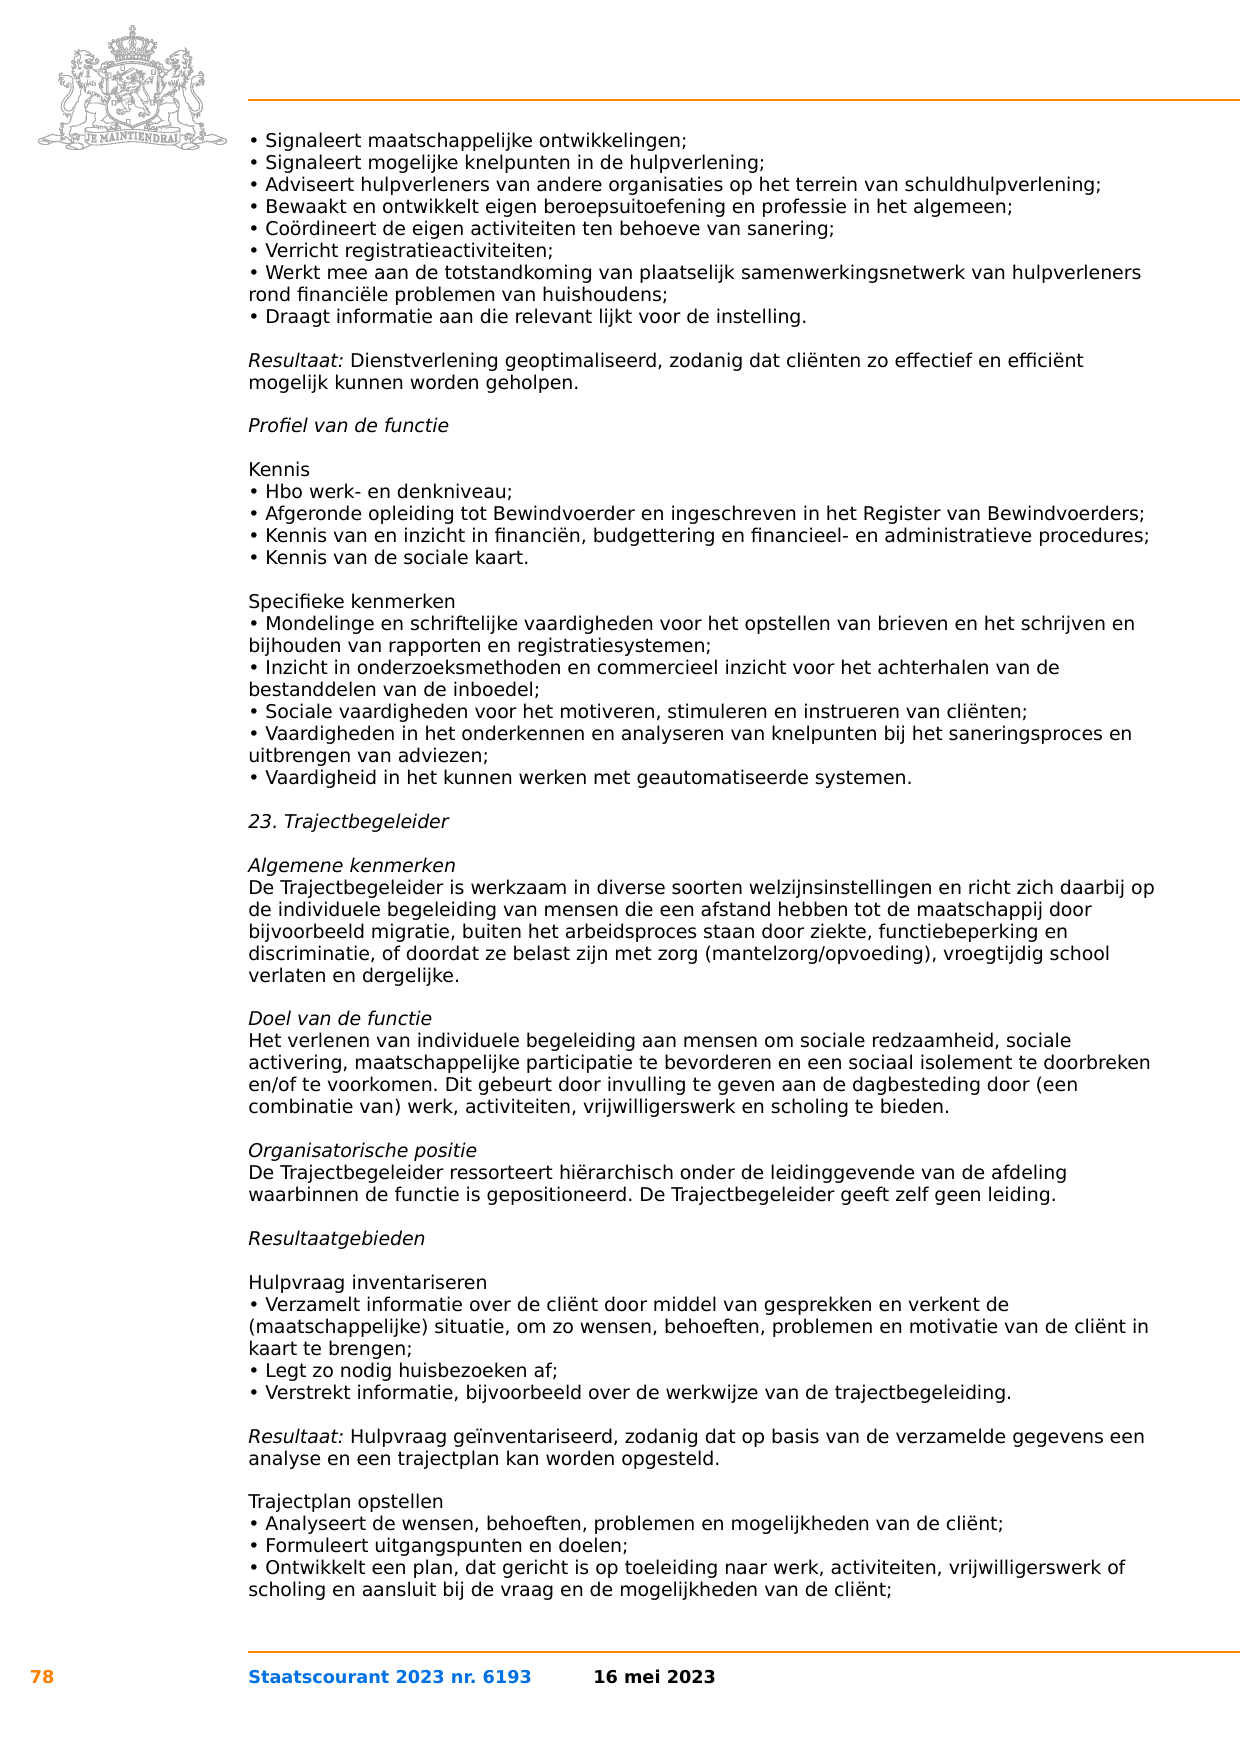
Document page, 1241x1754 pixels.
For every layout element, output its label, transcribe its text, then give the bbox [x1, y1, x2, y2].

text Specifieke kenmerken [248, 591, 1163, 613]
text • Sociale vaardigheden voor het motiveren, stimuleren en instrueren van cliënten; [248, 701, 1163, 723]
text • Mondelinge en schriftelijke vaardigheden voor het opstellen van brieven en het schrijven en bijhouden van rapporten en registratiesystemen; [248, 613, 1163, 657]
text Kennis [248, 459, 1163, 481]
text • Signaleert maatschappelijke ontwikkelingen; [248, 130, 1163, 152]
text • Legt zo nodig huisbezoeken af; [248, 1360, 1163, 1382]
picture [38, 25, 227, 150]
text • Analyseert de wensen, behoeften, problemen en mogelijkheden van de cliënt; [248, 1513, 1163, 1535]
text Hulpvraag inventariseren [248, 1272, 1163, 1294]
text • Verstrekt informatie, bijvoorbeeld over de werkwijze van de trajectbegeleiding. [248, 1382, 1163, 1404]
text • Adviseert hulpverleners van andere organisaties op het terrein van schuldhulpverlening; [248, 174, 1163, 196]
text • Afgeronde opleiding tot Bewindvoerder en ingeschreven in het Register van Bewindvoerders; [248, 503, 1163, 525]
text Algemene kenmerken [248, 854, 1163, 877]
text Trajectplan opstellen [248, 1491, 1163, 1513]
text Het verlenen van individuele begeleiding aan mensen om sociale redzaamheid, sociale activering, maatschappelijke participatie te bevorderen en een sociaal isolement te doorbreken en/of te voorkomen. Dit gebeurt door invulling te geven aan de dagbesteding door (een combinatie van) werk, activiteiten, vrijwilligerswerk en scholing te bieden. [248, 1030, 1163, 1118]
text • Vaardigheden in het onderkennen en analyseren van knelpunten bij het saneringsproces en uitbrengen van adviezen; [248, 723, 1163, 767]
text • Werkt mee aan de totstandkoming van plaatselijk samenwerkingsnetwerk van hulpverleners rond financiële problemen van huishoudens; [248, 262, 1163, 306]
text • Ontwikkelt een plan, dat gericht is op toeleiding naar werk, activiteiten, vrijwilligerswerk of scholing en aansluit bij de vraag en de mogelijkheden van de cliënt; [248, 1557, 1163, 1601]
text De Trajectbegeleider is werkzaam in diverse soorten welzijnsinstellingen en richt zich daarbij op de individuele begeleiding van mensen die een afstand hebben tot de maatschappij door bijvoorbeeld migratie, buiten het arbeidsproces staan door ziekte, functiebeperking en discriminatie, of doordat ze belast zijn met zorg (mantelzorg/opvoeding), vroegtijdig school verlaten en dergelijke. [248, 877, 1163, 986]
text • Kennis van de sociale kaart. [248, 547, 1163, 569]
text Resultaat: Dienstverlening geoptimaliseerd, zodanig dat cliënten zo effectief en efficiënt mogelijk kunnen worden geholpen. [248, 349, 1163, 393]
text • Bewaakt en ontwikkelt eigen beroepsuitoefening en professie in het algemeen; [248, 196, 1163, 218]
text Resultaat: Hulpvraag geïnventariseerd, zodanig dat op basis van de verzamelde gegevens een analyse en een trajectplan kan worden opgesteld. [248, 1426, 1163, 1469]
text • Inzicht in onderzoeksmethoden en commercieel inzicht voor het achterhalen van de bestanddelen van de inboedel; [248, 657, 1163, 701]
text • Draagt informatie aan die relevant lijkt voor de instelling. [248, 306, 1163, 328]
text • Hbo werk- en denkniveau; [248, 481, 1163, 503]
text • Kennis van en inzicht in financiën, budgettering en financieel- en administratieve procedures; [248, 525, 1163, 547]
text • Verricht registratieactiviteiten; [248, 240, 1163, 262]
subtitle 23. Trajectbegeleider [248, 811, 1163, 833]
text Resultaatgebieden [248, 1228, 1163, 1250]
text • Signaleert mogelijke knelpunten in de hulpverlening; [248, 152, 1163, 174]
text Doel van de functie [248, 1008, 1163, 1030]
text • Verzamelt informatie over de cliënt door middel van gesprekken en verkent de (maatschappelijke) situatie, om zo wensen, behoeften, problemen en motivatie van de cliënt in kaart te brengen; [248, 1294, 1163, 1360]
text Profiel van de functie [248, 415, 1163, 437]
text • Formuleert uitgangspunten en doelen; [248, 1535, 1163, 1557]
text • Coördineert de eigen activiteiten ten behoeve van sanering; [248, 218, 1163, 240]
text • Vaardigheid in het kunnen werken met geautomatiseerde systemen. [248, 767, 1163, 789]
text Organisatorische positie [248, 1140, 1163, 1162]
text De Trajectbegeleider ressorteert hiërarchisch onder de leidinggevende van de afdeling waarbinnen de functie is gepositioneerd. De Trajectbegeleider geeft zelf geen leiding. [248, 1162, 1163, 1206]
